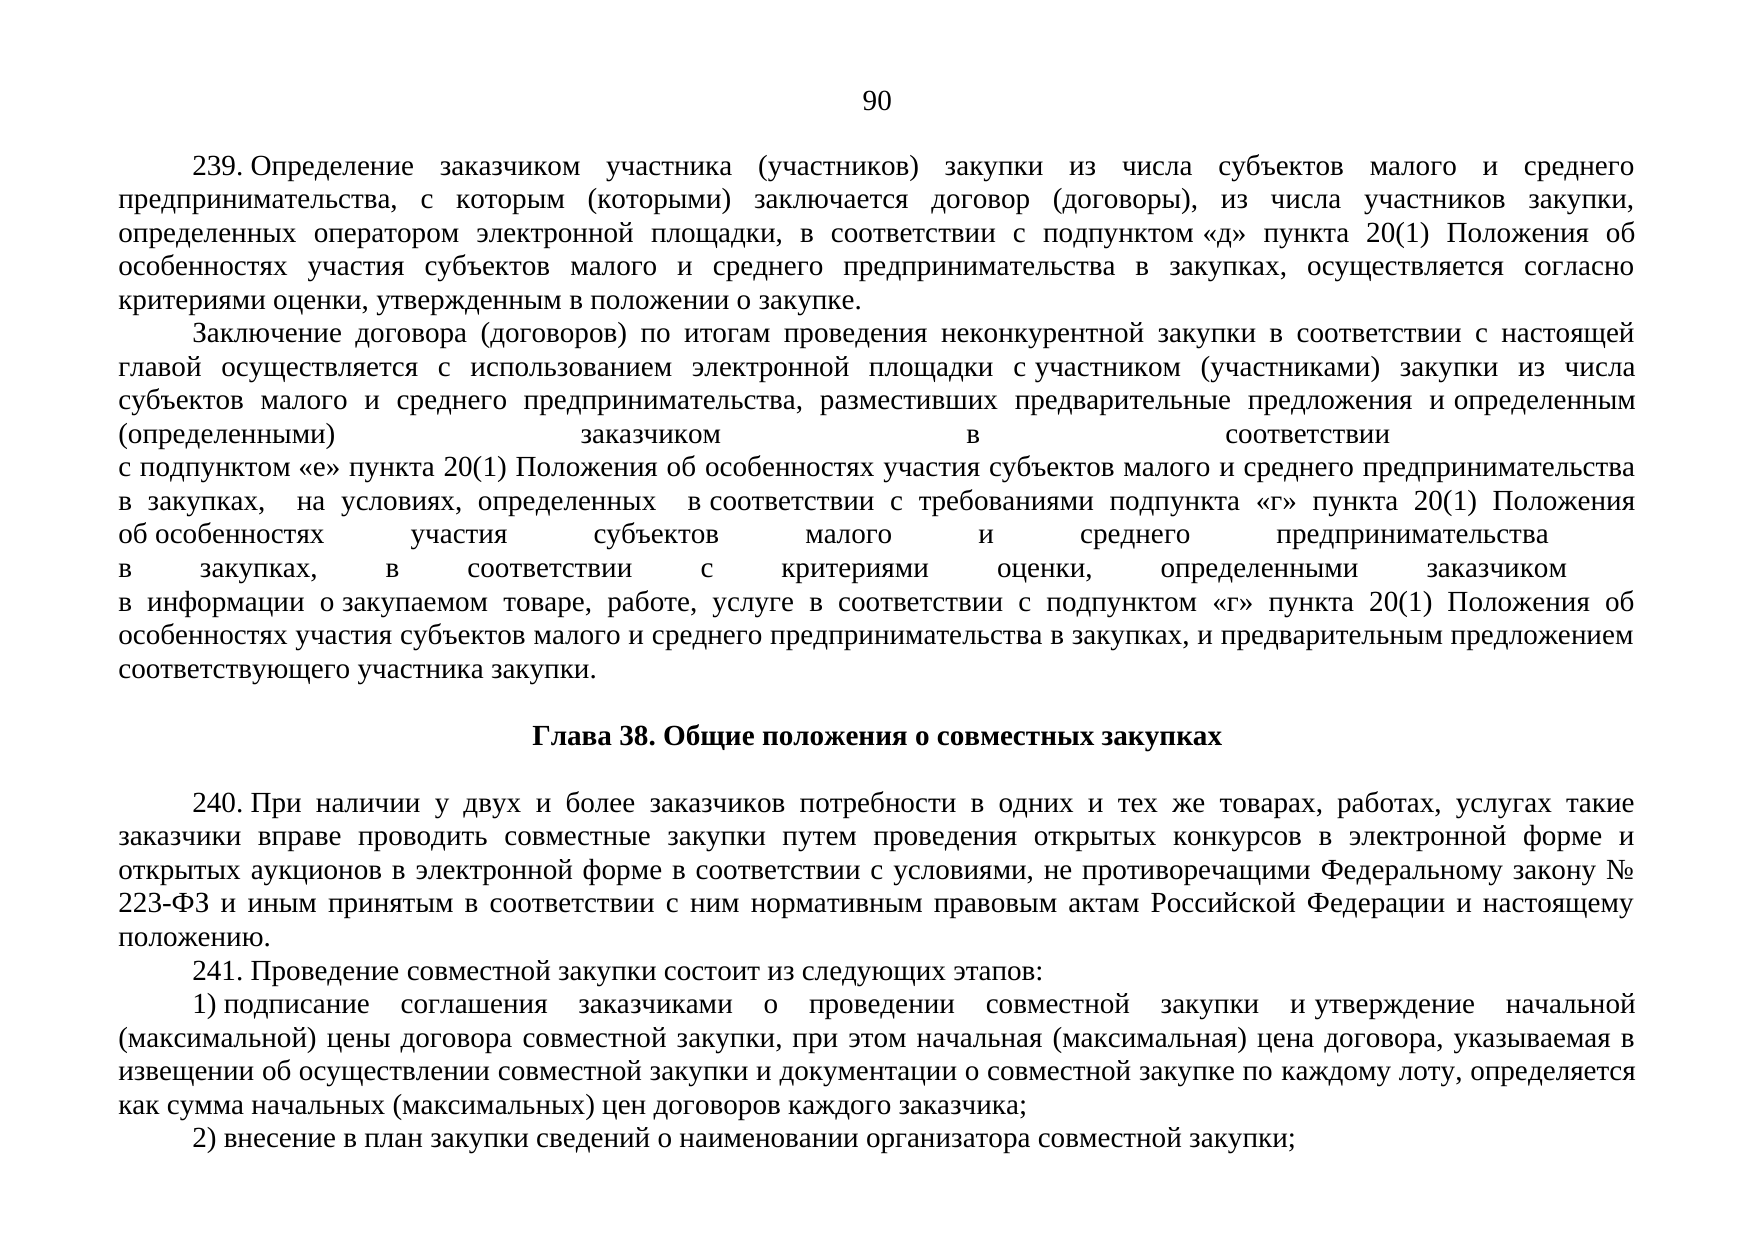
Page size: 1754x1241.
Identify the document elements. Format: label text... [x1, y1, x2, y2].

text Заключение договора (договоров) по итогам проведения неконкурентной закупки в соответствии с настоящей главой осуществляется с использованием электронной площадки с участником (участниками) закупки из числа субъектов малого и среднего предпринимательства, разместивших предварительные предложения и определенным (определенными) заказчиком в соответствии с подпунктом «е» пункта 20(1) Положения об особенностях участия субъектов малого и среднего предпринимательства в закупках, на условиях, определенных в соответствии с требованиями подпункта «г» пункта 20(1) Положения об особенностях участия субъектов малого и среднего предпринимательства в закупках, в соответствии с критериями оценки, определенными заказчиком в информации о закупаемом товаре, работе, услуге в соответствии с подпунктом «г» пункта 20(1) Положения об особенностях участия субъектов малого и среднего предпринимательства в закупках, и предварительным предложением соответствующего участника закупки. [118, 315, 1636, 684]
text 241. Проведение совместной закупки состоит из следующих этапов: [118, 953, 1636, 986]
text 1) подписание соглашения заказчиками о проведении совместной закупки и утверждение начальной (максимальной) цены договора совместной закупки, при этом начальная (максимальная) цена договора, указываемая в извещении об осуществлении совместной закупки и документации о совместной закупке по каждому лоту, определяется как сумма начальных (максимальных) цен договоров каждого заказчика; [118, 986, 1636, 1120]
text 2) внесение в план закупки сведений о наименовании организатора совместной закупки; [118, 1120, 1636, 1154]
text Глава 38. Общие положения о совместных закупках [118, 718, 1636, 751]
text 240. При наличии у двух и более заказчиков потребности в одних и тех же товарах, работах, услугах такие заказчики вправе проводить совместные закупки путем проведения открытых конкурсов в электронной форме и открытых аукционов в электронной форме в соответствии с условиями, не противоречащими Федеральному закону № 223-ФЗ и иным принятым в соответствии с ним нормативным правовым актам Российской Федерации и настоящему положению. [118, 785, 1636, 953]
text 239. Определение заказчиком участника (участников) закупки из числа субъектов малого и среднего предпринимательства, с которым (которыми) заключается договор (договоры), из числа участников закупки, определенных оператором электронной площадки, в соответствии с подпунктом «д» пункта 20(1) Положения об особенностях участия субъектов малого и среднего предпринимательства в закупках, осуществляется согласно критериями оценки, утвержденным в положении о закупке. [118, 148, 1636, 315]
